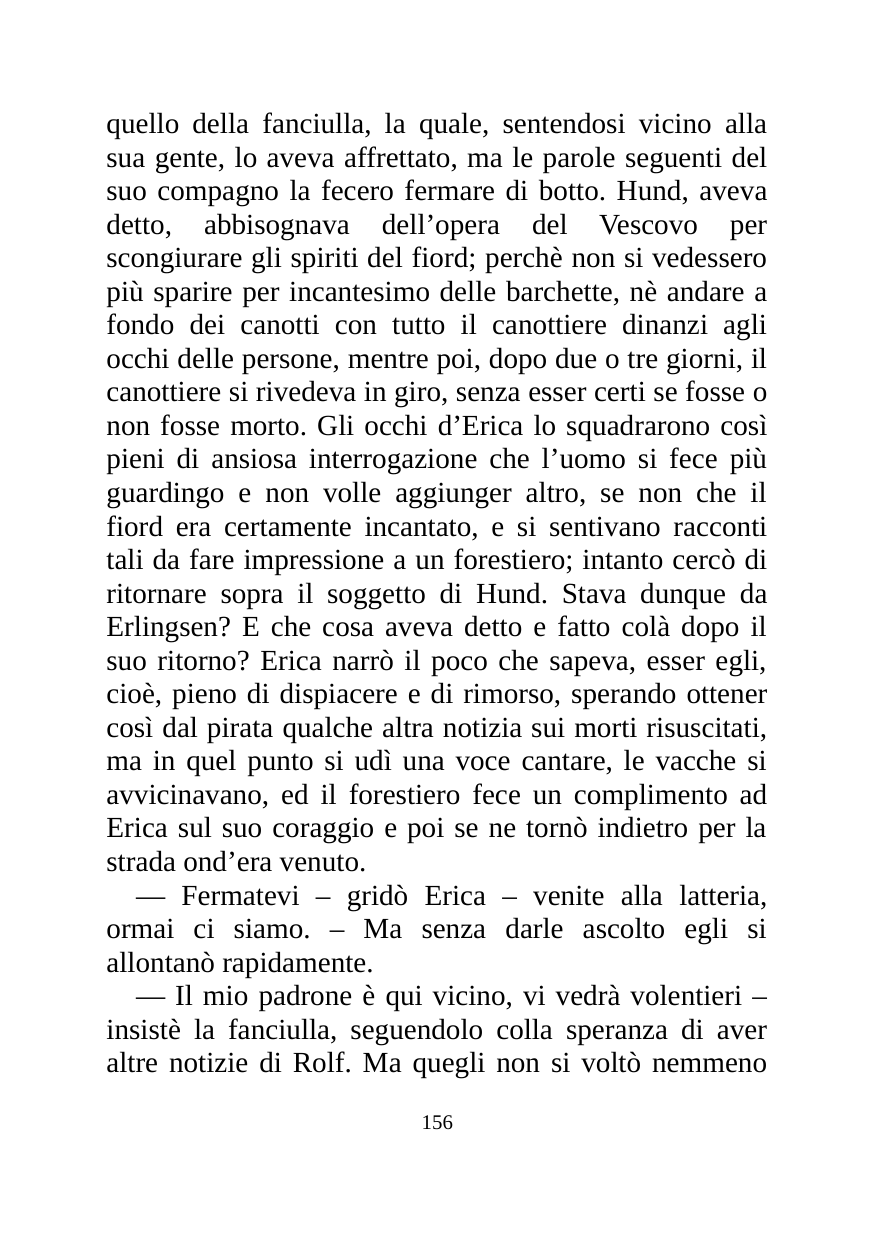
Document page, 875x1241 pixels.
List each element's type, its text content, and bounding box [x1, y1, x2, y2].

text quello della fanciulla, la quale, sentendosi vicino alla sua gente, lo aveva affrettato, ma le parole seguenti del suo compagno la fecero fermare di botto. Hund, aveva detto, abbisognava dell’opera del Vescovo per scongiurare gli spiriti del fiord; perchè non si vedessero più sparire per incantesimo delle barchette, nè andare a fondo dei canotti con tutto il canottiere dinanzi agli occhi delle persone, mentre poi, dopo due o tre giorni, il canottiere si rivedeva in giro, senza esser certi se fosse o non fosse morto. Gli occhi d’Erica lo squadrarono così pieni di ansiosa interrogazione che l’uomo si fece più guardingo e non volle aggiunger altro, se non che il fiord era certamente incantato, e si sentivano racconti tali da fare impressione a un forestiero; intanto cercò di ritornare sopra il soggetto di Hund. Stava dunque da Erlingsen? E che cosa aveva detto e fatto colà dopo il suo ritorno? Erica narrò il poco che sapeva, esser egli, cioè, pieno di dispiacere e di rimorso, sperando ottener così dal pirata qualche altra notizia sui morti risuscitati, ma in quel punto si udì una voce cantare, le vacche si avvicinavano, ed il forestiero fece un complimento ad Erica sul suo coraggio e poi se ne tornò indietro per la strada ond’era venuto. [106, 106, 768, 878]
text — Fermatevi – gridò Erica – venite alla latteria, ormai ci siamo. – Ma senza darle ascolto egli si allontanò rapidamente. [106, 878, 768, 978]
text — Il mio padrone è qui vicino, vi vedrà volentieri – insistè la fanciulla, seguendolo colla speranza di aver altre notizie di Rolf. Ma quegli non si voltò nemmeno [106, 978, 768, 1079]
